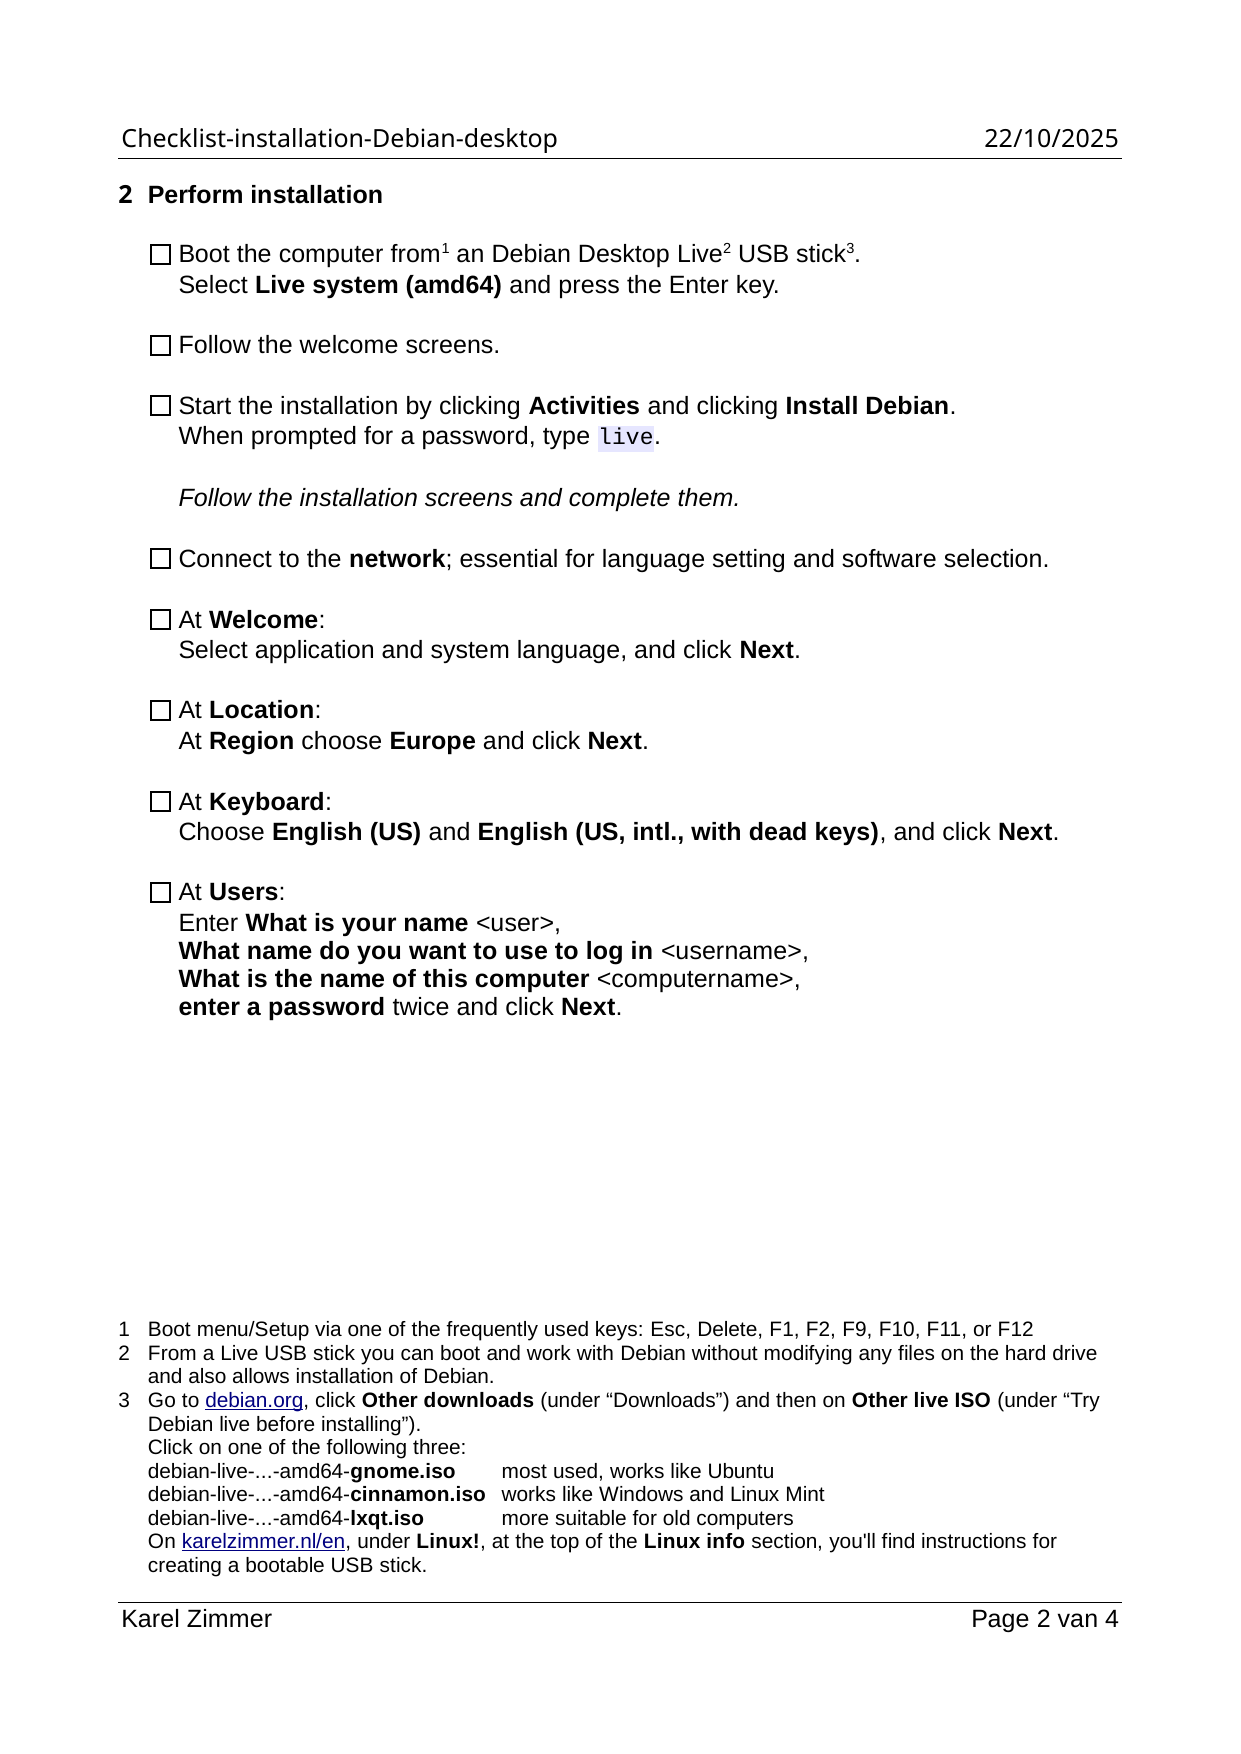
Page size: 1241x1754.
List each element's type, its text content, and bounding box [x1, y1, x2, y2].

table_cell [177, 847, 1122, 877]
table_cell [177, 453, 1122, 483]
table_cell [177, 756, 1122, 786]
table_cell [142, 847, 177, 877]
table_header [142, 239, 177, 269]
table_cell [177, 514, 1122, 544]
table_cell [118, 635, 142, 665]
table_cell Enter What is your name <user>, What name do you want to use to log in <username>, What is the name of this computer <computername>, enter a password twice and click Next. [177, 908, 1122, 1022]
table_cell [118, 726, 142, 756]
table_cell [142, 877, 177, 907]
table_cell [142, 665, 177, 695]
table_cell [142, 786, 177, 817]
table_cell [177, 300, 1122, 330]
table_cell [118, 421, 142, 453]
table_cell [142, 817, 177, 847]
table_cell Select Live system (amd64) and press the Enter key. [177, 269, 1122, 300]
table_cell [142, 604, 177, 635]
table_cell Start the installation by clicking Activities and clicking Install Debian. [177, 391, 1122, 421]
table_cell [118, 330, 142, 360]
table_cell [118, 847, 142, 877]
table_cell [118, 786, 142, 817]
table_cell [142, 269, 177, 300]
table_cell [118, 604, 142, 635]
table_cell [118, 695, 142, 726]
table_cell [118, 360, 142, 391]
table_cell [142, 453, 177, 483]
table_cell At Keyboard: [177, 786, 1122, 817]
table_cell At Welcome: [177, 604, 1122, 635]
table_cell [142, 635, 177, 665]
table_cell [177, 574, 1122, 604]
table_cell [118, 817, 142, 847]
table_cell [142, 483, 177, 513]
table_cell [118, 391, 142, 421]
table_cell [118, 453, 142, 483]
table_cell [142, 421, 177, 453]
table_cell Follow the installation screens and complete them. [177, 483, 1122, 513]
table_cell [118, 544, 142, 574]
table_header Boot the computer from an Debian Desktop Live USB stick. [177, 239, 1122, 269]
table_cell [118, 756, 142, 786]
table_cell Choose English (US) and English (US, intl., with dead keys), and click Next. [177, 817, 1122, 847]
table_header [118, 239, 142, 269]
table_cell [118, 574, 142, 604]
table_cell [142, 695, 177, 726]
table_cell [142, 300, 177, 330]
table_cell At Region choose Europe and click Next. [177, 726, 1122, 756]
table_cell [118, 877, 142, 907]
table_cell [118, 665, 142, 695]
table_cell [118, 483, 142, 513]
list Perform installation [118, 177, 1122, 211]
table_cell [142, 330, 177, 360]
table_cell [142, 574, 177, 604]
table_cell When prompted for a password, type live. [177, 421, 1122, 453]
table_cell [177, 360, 1122, 391]
table_cell [142, 908, 177, 1022]
table_cell Select application and system language, and click Next. [177, 635, 1122, 665]
table_cell Follow the welcome screens. [177, 330, 1122, 360]
table_cell [142, 514, 177, 544]
table_cell [142, 391, 177, 421]
table_cell [142, 726, 177, 756]
table_cell At Users: [177, 877, 1122, 907]
table_cell At Location: [177, 695, 1122, 726]
table_cell [118, 908, 142, 1022]
table_cell Connect to the network; essential for language setting and software selection. [177, 544, 1122, 574]
table_cell [142, 360, 177, 391]
table_cell [142, 756, 177, 786]
table_cell [177, 665, 1122, 695]
table_cell [118, 269, 142, 300]
table_cell [118, 300, 142, 330]
table_cell [142, 544, 177, 574]
table_cell [118, 514, 142, 544]
